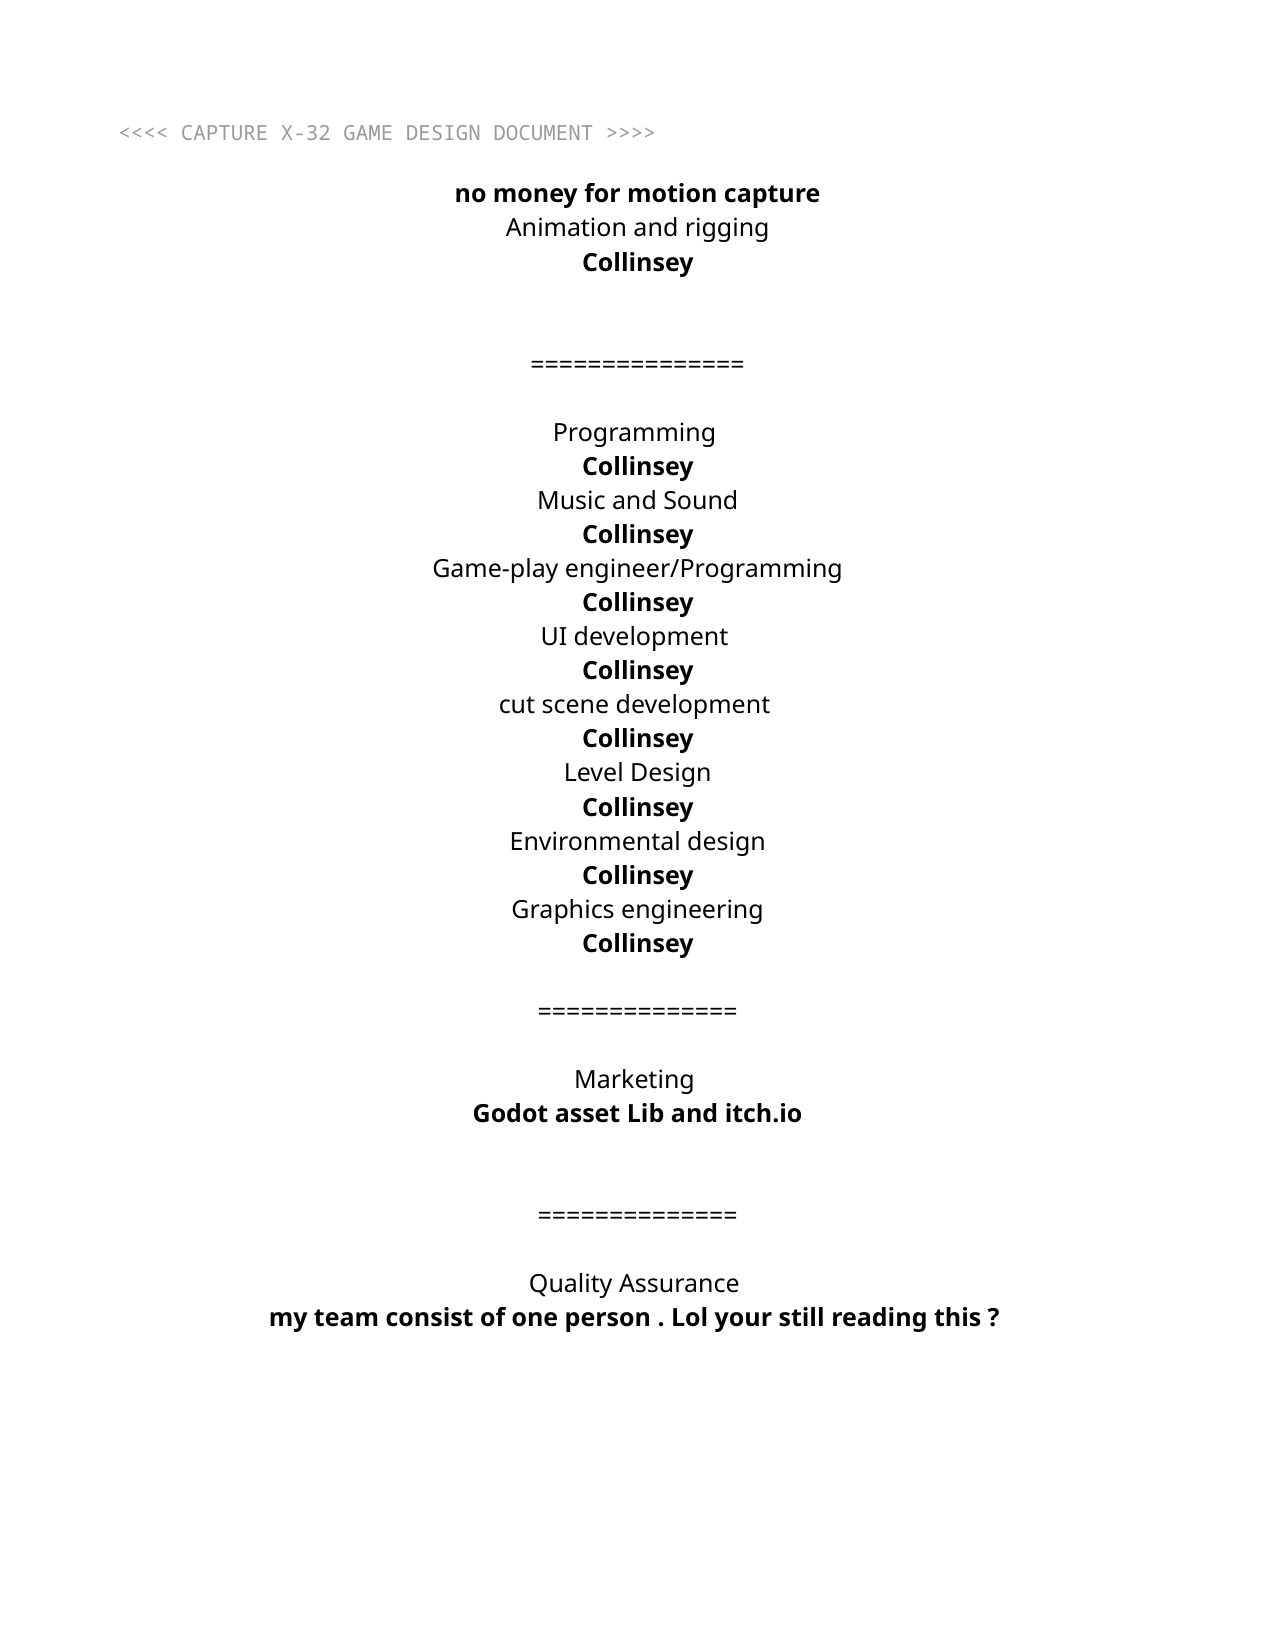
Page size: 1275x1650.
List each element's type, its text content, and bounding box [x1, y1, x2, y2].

text Collinsey [118, 653, 1157, 687]
text my team consist of one person . Lol your still reading this ? [118, 1300, 1157, 1334]
text Level Design [118, 755, 1157, 789]
text Music and Sound [118, 483, 1157, 517]
text Graphics engineering [118, 891, 1157, 925]
text Collinsey [118, 925, 1157, 959]
text Collinsey [118, 789, 1157, 823]
text Collinsey [118, 244, 1157, 278]
text Programming [118, 414, 1157, 448]
text Collinsey [118, 517, 1157, 551]
text no money for motion capture [118, 176, 1157, 210]
text ============== [118, 1198, 1157, 1232]
text Collinsey [118, 448, 1157, 483]
text Collinsey [118, 721, 1157, 755]
text Game-play engineer/Programming [118, 551, 1157, 585]
text Collinsey [118, 585, 1157, 619]
text =============== [118, 346, 1157, 380]
text ============== [118, 993, 1157, 1028]
text Quality Assurance [118, 1266, 1157, 1300]
text Animation and rigging [118, 210, 1157, 244]
text Environmental design [118, 823, 1157, 857]
text Godot asset Lib and itch.io [118, 1096, 1157, 1130]
text cut scene development [118, 687, 1157, 721]
text Marketing [118, 1062, 1157, 1096]
text UI development [118, 619, 1157, 653]
text Collinsey [118, 857, 1157, 891]
